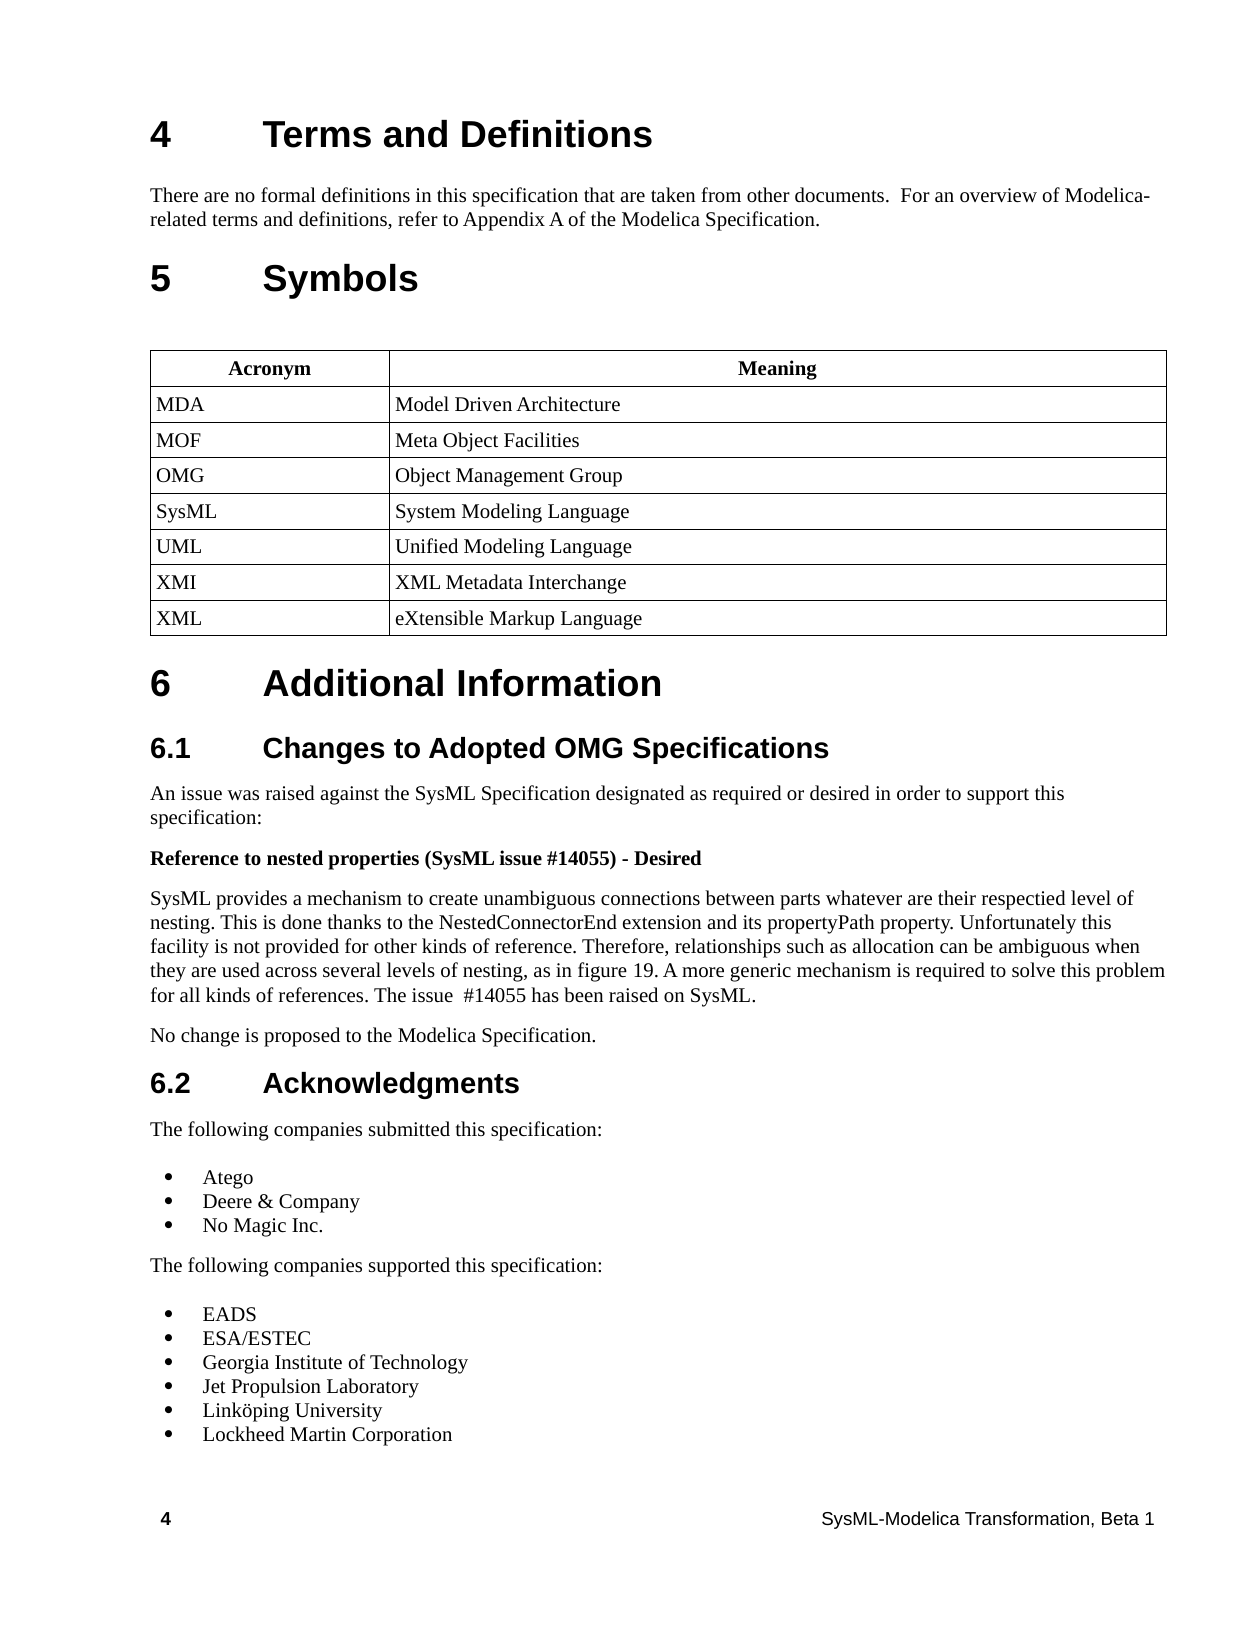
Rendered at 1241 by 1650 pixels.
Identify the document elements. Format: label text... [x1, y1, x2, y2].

table_cell OMG [151, 458, 389, 493]
text The following companies submitted this specification: [150, 1117, 1166, 1165]
list Linköping University [165, 1398, 1152, 1422]
table_cell XML [151, 601, 389, 635]
table_cell Meta Object Facilities [390, 423, 1166, 457]
table_cell MOF [151, 423, 389, 457]
table_cell XMI [151, 565, 389, 600]
table_cell System Modeling Language [390, 494, 1166, 528]
list Jet Propulsion Laboratory [165, 1374, 1152, 1398]
list ESA/ESTEC [165, 1326, 1152, 1349]
list EADS [165, 1301, 1152, 1326]
text No change is proposed to the Modelica Specification. [150, 1023, 1166, 1047]
subtitle Additional Information [150, 661, 1166, 704]
table_cell Model Driven Architecture [390, 387, 1166, 422]
table_cell Unified Modeling Language [390, 530, 1166, 564]
table_cell XML Metadata Interchange [390, 565, 1166, 600]
table_cell MDA [151, 387, 389, 422]
list Lockheed Martin Corporation [165, 1422, 1152, 1446]
text The following companies supported this specification: [150, 1253, 1166, 1301]
text Reference to nested properties (SysML issue #14055) - Desired [150, 846, 1166, 870]
list Deere & Company [165, 1189, 1152, 1213]
table_cell Object Management Group [390, 458, 1166, 493]
list Georgia Institute of Technology [165, 1349, 1152, 1374]
subtitle Terms and Definitions [150, 112, 1166, 156]
list Atego [165, 1165, 1152, 1189]
table_header Acronym [151, 351, 389, 386]
table_cell eXtensible Markup Language [390, 601, 1166, 635]
text SysML provides a mechanism to create unambiguous connections between parts whatever are their respectied level of nesting. This is done thanks to the NestedConnectorEnd extension and its propertyPath property. Unfortunately this facility is not provided for other kinds of reference. Therefore, relationships such as allocation can be ambiguous when they are used across several levels of nesting, as in figure 19. A more generic mechanism is required to solve this problem for all kinds of references. The issue #14055 has been raised on SysML. [150, 886, 1166, 1007]
subtitle Changes to Adopted OMG Specifications [150, 731, 1166, 765]
subtitle Symbols [150, 256, 1166, 299]
text There are no formal definitions in this specification that are taken from other documents. For an overview of Modelica-related terms and definitions, refer to Appendix A of the Modelica Specification. [150, 183, 1166, 231]
table_cell SysML [151, 494, 389, 528]
table_cell UML [151, 530, 389, 564]
list No Magic Inc. [165, 1213, 1152, 1237]
text An issue was raised against the SysML Specification designated as required or desired in order to support this specification: [150, 781, 1166, 829]
table_header Meaning [390, 351, 1166, 386]
subtitle Acknowledgments [150, 1067, 1166, 1100]
